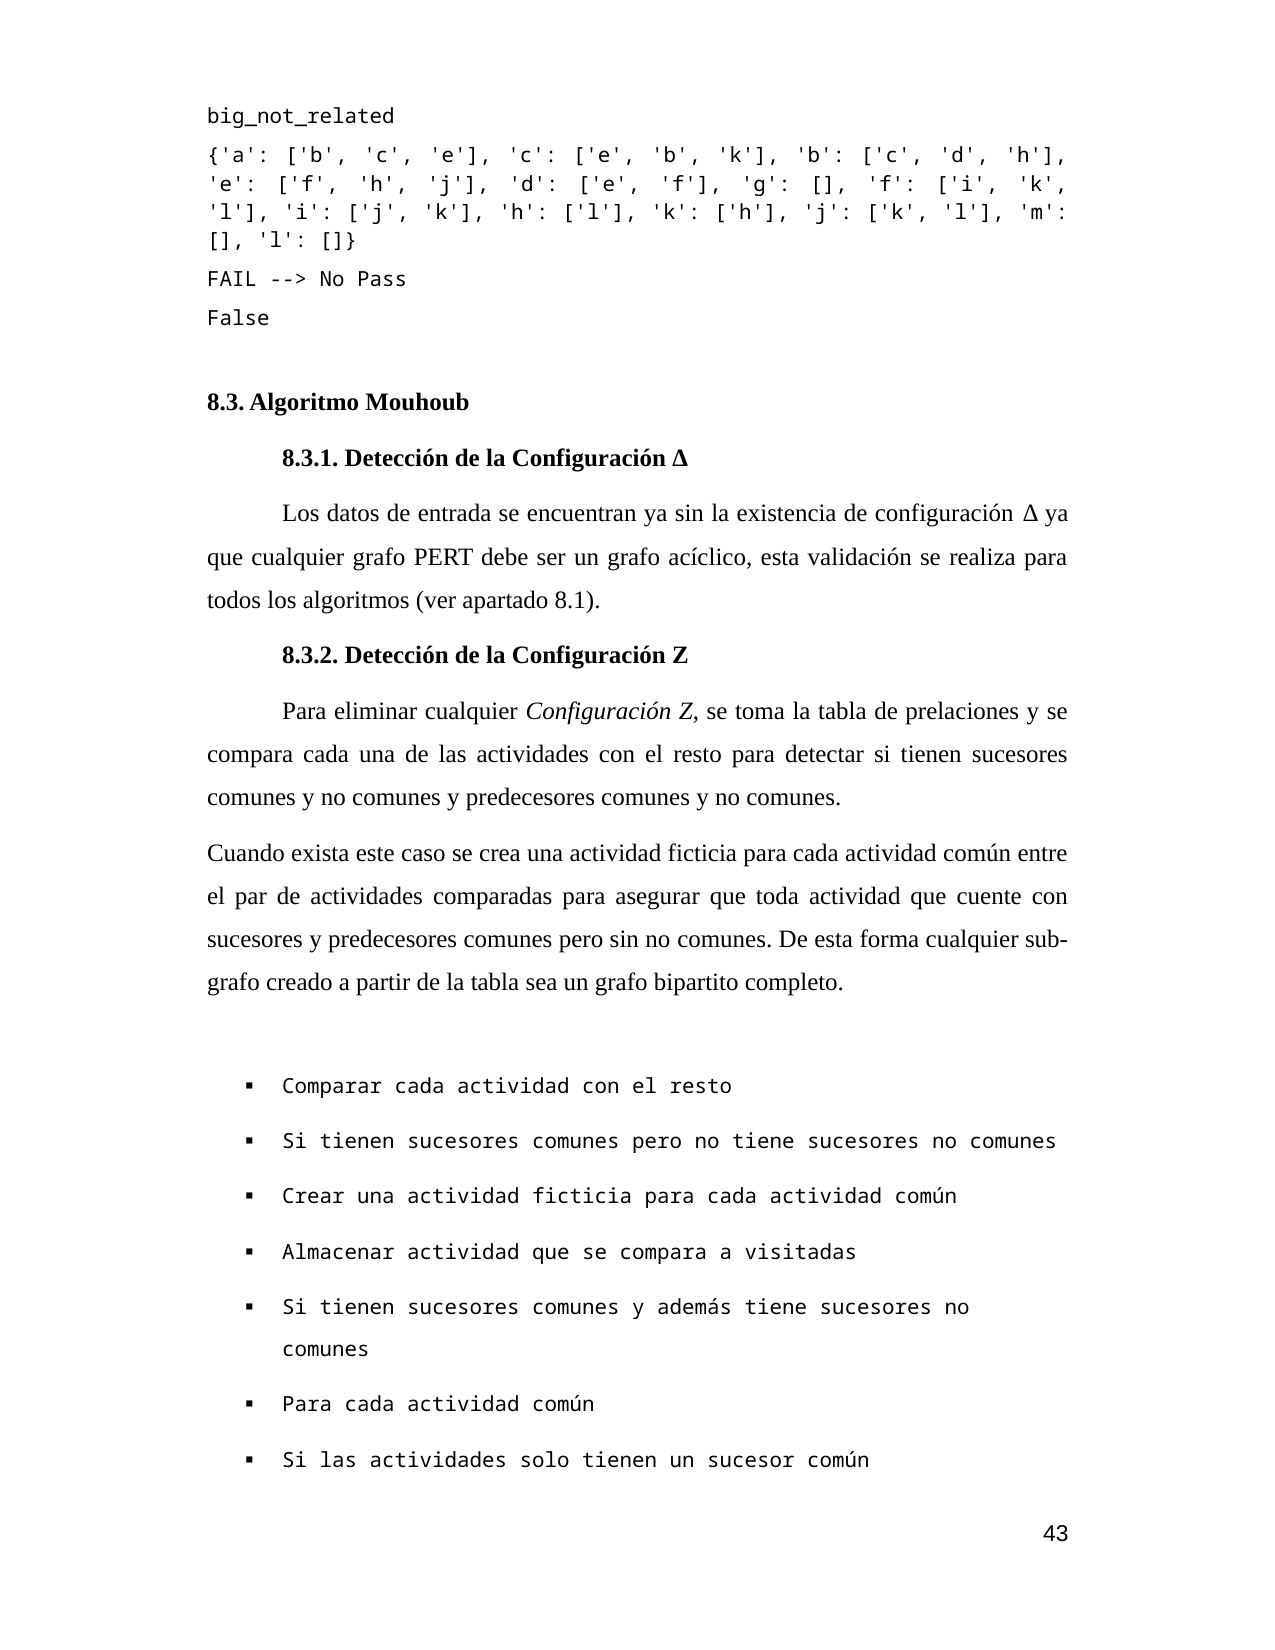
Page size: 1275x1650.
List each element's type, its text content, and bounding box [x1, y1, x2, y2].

text {'a': ['b', 'c', 'e'], 'c': ['e', 'b', 'k'], 'b': ['c', 'd', 'h'], 'e': ['f', 'h', 'j'], 'd': ['e', 'f'], 'g': [], 'f': ['i', 'k', 'l'], 'i': ['j', 'k'], 'h': ['l'], 'k': ['h'], 'j': ['k', 'l'], 'm': [], 'l': []} [207, 140, 1068, 254]
text Para eliminar cualquier Configuración Z, se toma la tabla de prelaciones y se compara cada una de las actividades con el resto para detectar si tienen sucesores comunes y no comunes y predecesores comunes y no comunes. [207, 696, 1068, 811]
list Comparar cada actividad con el resto [244, 1071, 1068, 1100]
text False [207, 303, 1068, 332]
list Si tienen sucesores comunes y además tiene sucesores no comunes [244, 1292, 1068, 1363]
list Crear una actividad ficticia para cada actividad común [244, 1182, 1068, 1210]
text FAIL --> No Pass [207, 264, 1068, 293]
text 8.3.2. Detección de la Configuración Z [207, 640, 1068, 669]
list Para cada actividad común [244, 1389, 1068, 1418]
text big_not_related [207, 101, 1068, 130]
text Cuando exista este caso se crea una actividad ficticia para cada actividad común entre el par de actividades comparadas para asegurar que toda actividad que cuente con sucesores y predecesores comunes pero sin no comunes. De esta forma cualquier sub-grafo creado a partir de la tabla sea un grafo bipartito completo. [207, 838, 1068, 996]
text 8.3.1. Detección de la Configuración Δ [207, 443, 1068, 472]
list Si tienen sucesores comunes pero no tiene sucesores no comunes [244, 1127, 1068, 1155]
text 8.3. Algoritmo Mouhoub [207, 387, 1068, 416]
list Almacenar actividad que se compara a visitadas [244, 1237, 1068, 1265]
text Los datos de entrada se encuentran ya sin la existencia de configuración Δ ya que cualquier grafo PERT debe ser un grafo acíclico, esta validación se realiza para todos los algoritmos (ver apartado 8.1). [207, 498, 1068, 613]
list Si las actividades solo tienen un sucesor común [244, 1445, 1068, 1473]
